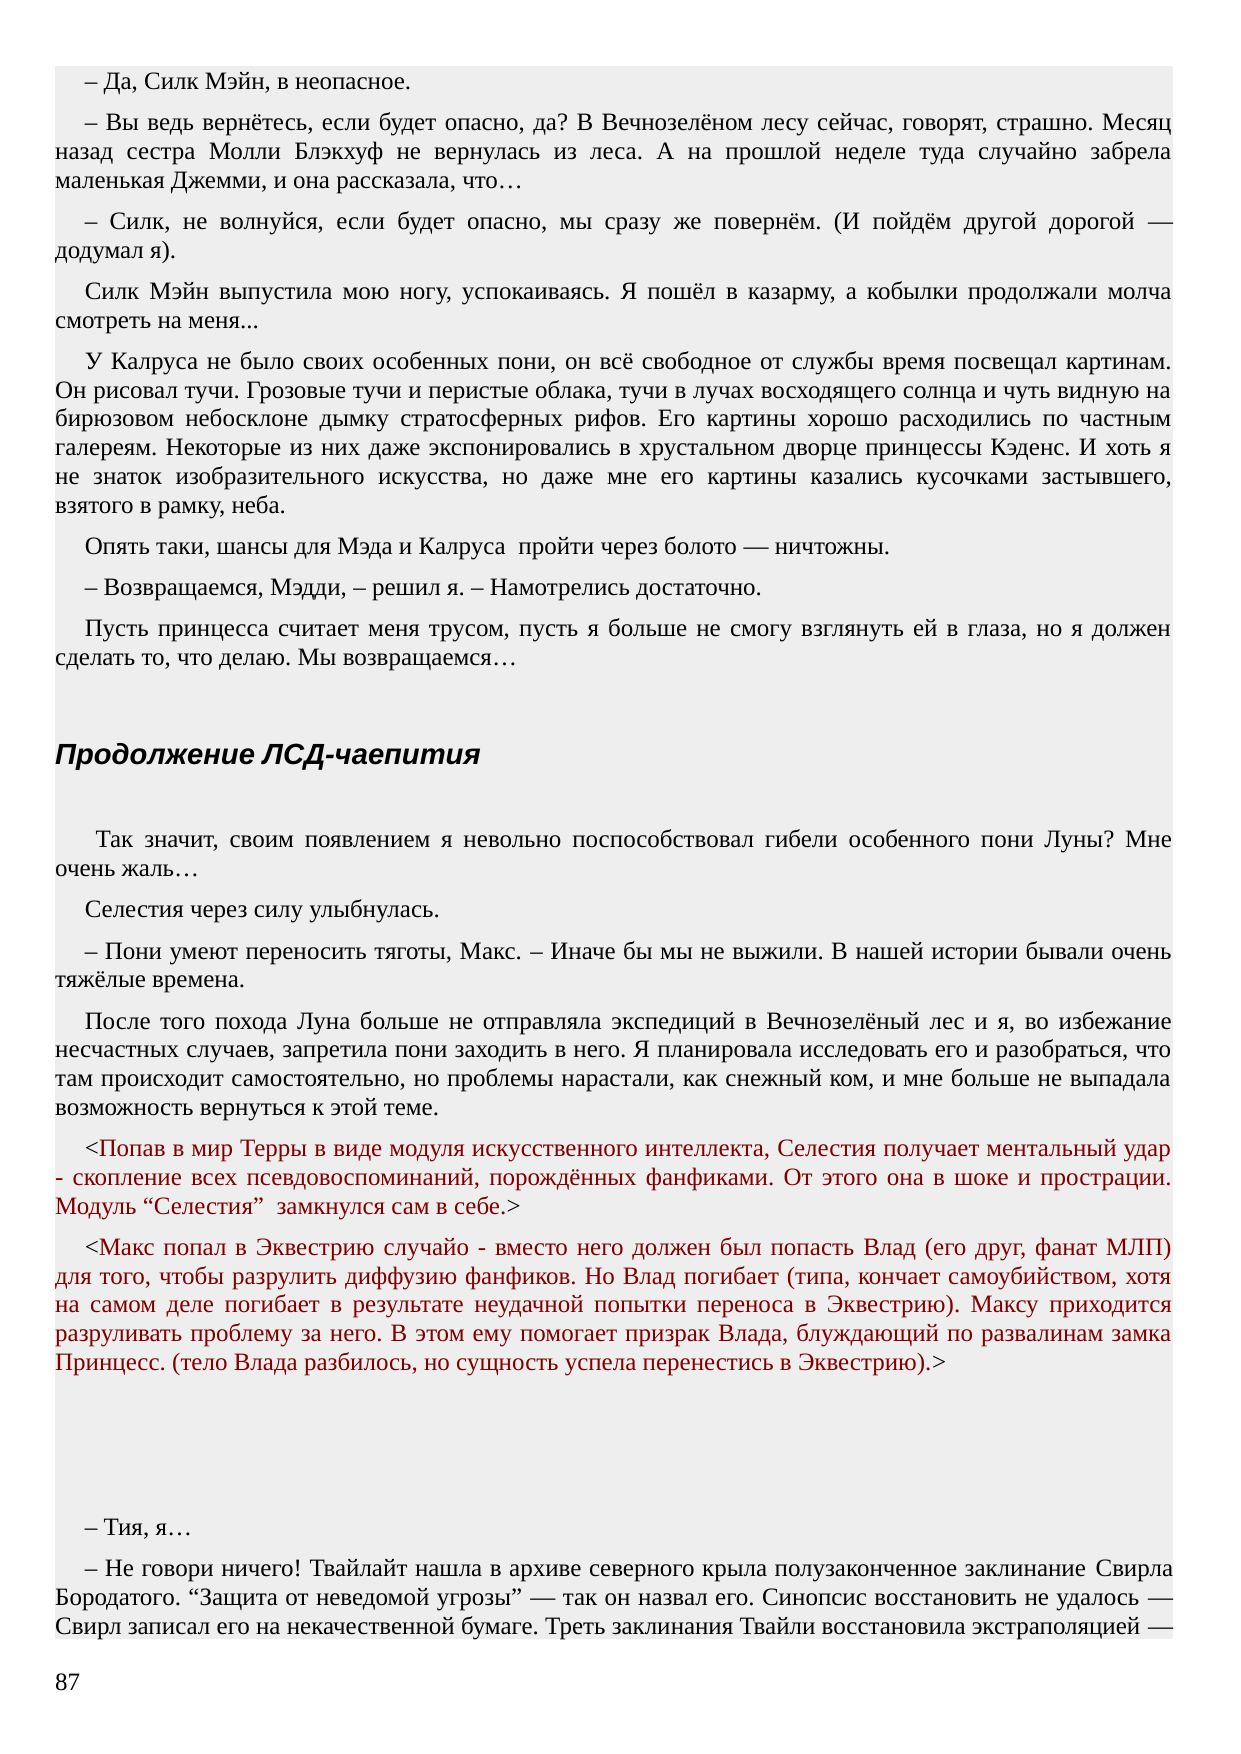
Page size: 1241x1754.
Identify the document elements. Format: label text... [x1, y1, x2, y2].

text – Да, Силк Мэйн, в неопасное. [55, 66, 1173, 95]
text – Силк, не волнуйся, если будет опасно, мы сразу же повернём. (И пойдём другой дорогой — додумал я). [55, 206, 1173, 263]
text – Вы ведь вернётесь, если будет опасно, да? В Вечнозелёном лесу сейчас, говорят, страшно. Месяц назад сестра Молли Блэкхуф не вернулась из леса. А на прошлой неделе туда случайно забрела маленькая Джемми, и она рассказала, что… [55, 107, 1173, 193]
text <Попав в мир Терры в виде модуля искусственного интеллекта, Селестия получает ментальный удар - скопление всех псевдовоспоминаний, порождённых фанфиками. От этого она в шоке и прострации. Модуль “Селестия” замкнулся сам в себе.> [55, 1133, 1173, 1219]
text Так значит, своим появлением я невольно поспособствовал гибели особенного пони Луны? Мне очень жаль… [55, 824, 1173, 882]
text Силк Мэйн выпустила мою ногу, успокаиваясь. Я пошёл в казарму, а кобылки продолжали молча смотреть на меня... [55, 276, 1173, 333]
text Селестия через силу улыбнулась. [55, 894, 1173, 923]
text У Калруса не было своих особенных пони, он всё свободное от службы время посвещал картинам. Он рисовал тучи. Грозовые тучи и перистые облака, тучи в лучах восходящего солнца и чуть видную на бирюзовом небосклоне дымку стратосферных рифов. Его картины хорошо расходились по частным галереям. Некоторые из них даже экспонировались в хрустальном дворце принцессы Кэденс. И хоть я не знаток изобразительного искусства, но даже мне его картины казались кусочками застывшего, взятого в рамку, неба. [55, 346, 1173, 518]
text <Макс попал в Эквестрию случайо - вместо него должен был попасть Влад (его друг, фанат МЛП) для того, чтобы разрулить диффузию фанфиков. Но Влад погибает (типа, кончает самоубийством, хотя на самом деле погибает в результате неудачной попытки переноса в Эквестрию). Максу приходится разруливать проблему за него. В этом ему помогает призрак Влада, блуждающий по развалинам замка Принцесс. (тело Влада разбилось, но сущность успела перенестись в Эквестрию).> [55, 1232, 1173, 1376]
text – Тия, я… [55, 1512, 1173, 1541]
subtitle Продолжение ЛСД-чаепития [55, 737, 1173, 771]
text – Пони умеют переносить тяготы, Макс. – Иначе бы мы не выжили. В нашей истории бывали очень тяжёлые времена. [55, 936, 1173, 993]
text После того похода Луна больше не отправляла экспедиций в Вечнозелёный лес и я, во избежание несчастных случаев, запретила пони заходить в него. Я планировала исследовать его и разобраться, что там происходит самостоятельно, но проблемы нарастали, как снежный ком, и мне больше не выпадала возможность вернуться к этой теме. [55, 1006, 1173, 1121]
text Пусть принцесса считает меня трусом, пусть я больше не смогу взглянуть ей в глаза, но я должен сделать то, что делаю. Мы возвращаемся… [55, 613, 1173, 671]
text – Возвращаемся, Мэдди, – решил я. – Намотрелись достаточно. [55, 572, 1173, 601]
text – Не говори ничего! Твайлайт нашла в архиве северного крыла полузаконченное заклинание Cвирла Бородатого. “Защита от неведомой угрозы” — так он назвал его. Синопсис восстановить не удалось — Свирл записал его на некачественной бумаге. Треть заклинания Твайли восстановила экстраполяцией — [55, 1553, 1173, 1639]
text Опять таки, шансы для Мэда и Калруса пройти через болото — ничтожны. [55, 531, 1173, 560]
